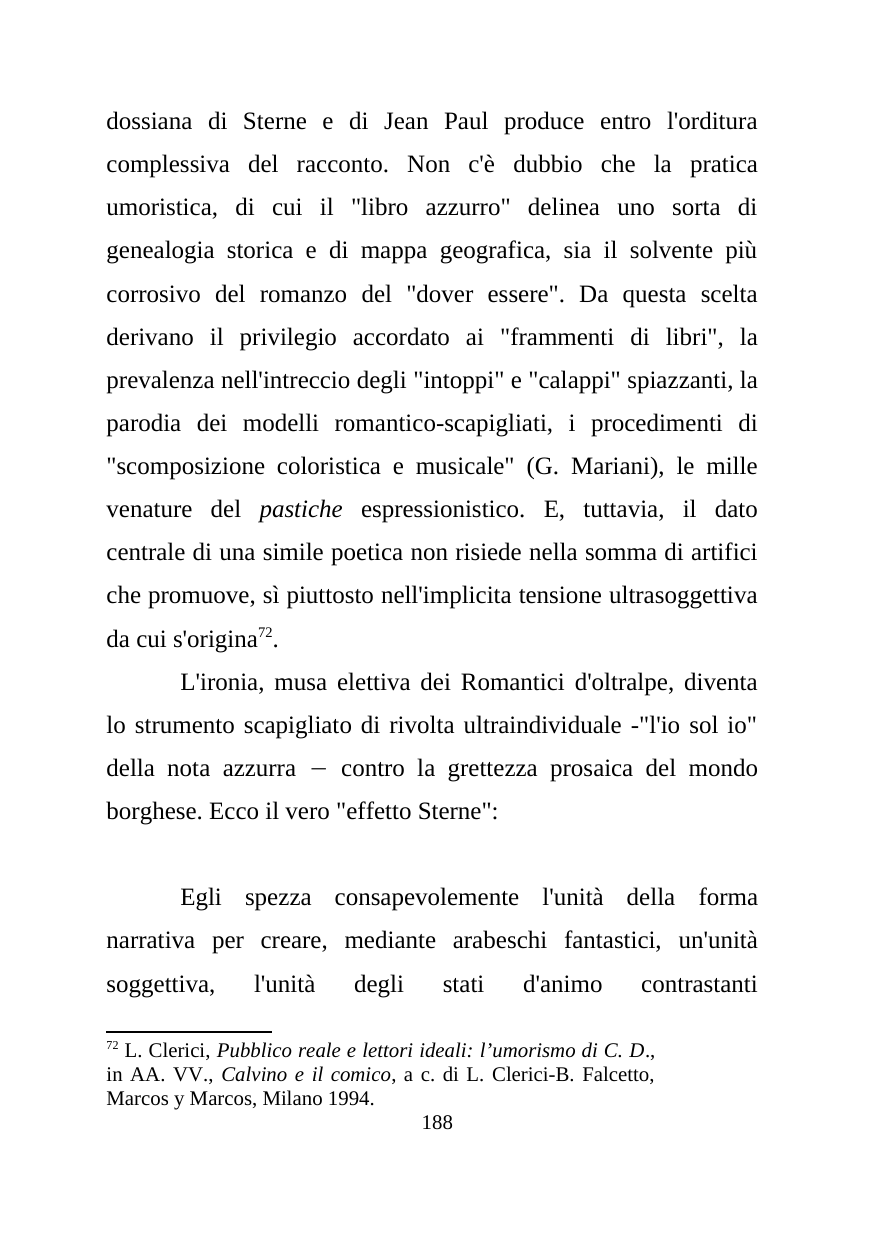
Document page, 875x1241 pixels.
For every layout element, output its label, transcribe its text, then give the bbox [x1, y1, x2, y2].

text dossiana di Sterne e di Jean Paul produce entro l'orditura complessiva del racconto. Non c'è dubbio che la pratica umoristica, di cui il "libro azzurro" delinea uno sorta di genealogia storica e di mappa geografica, sia il solvente più corrosivo del romanzo del "dover essere". Da questa scelta derivano il privilegio accordato ai "frammenti di libri", la prevalenza nell'intreccio degli "intoppi" e "calappi" spiazzanti, la parodia dei modelli romantico-scapigliati, i procedimenti di "scomposizione coloristica e musicale" (G. Mariani), le mille venature del pastiche espressionistico. E, tuttavia, il dato centrale di una simile poetica non risiede nella somma di artifici che promuove, sì piuttosto nell'implicita tensione ultrasoggettiva da cui s'origina. [106, 106, 758, 652]
text Egli spezza consapevolemente l'unità della forma narrativa per creare, mediante arabeschi fantastici, un'unità soggettiva, l'unità degli stati d'animo contrastanti [106, 882, 758, 997]
text L'ironia, musa elettiva dei Romantici d'oltralpe, diventa lo strumento scapigliato di rivolta ultraindividuale -"l'io sol io" della nota azzurra ¾ contro la grettezza prosaica del mondo borghese. Ecco il vero "effetto Sterne": [106, 667, 758, 825]
text L. Clerici, Pubblico reale e lettori ideali: l’umorismo di C. D., in AA. VV., Calvino e il comico, a c. di L. Clerici-B. Falcetto, Marcos y Marcos, Milano 1994. [106, 1038, 655, 1110]
